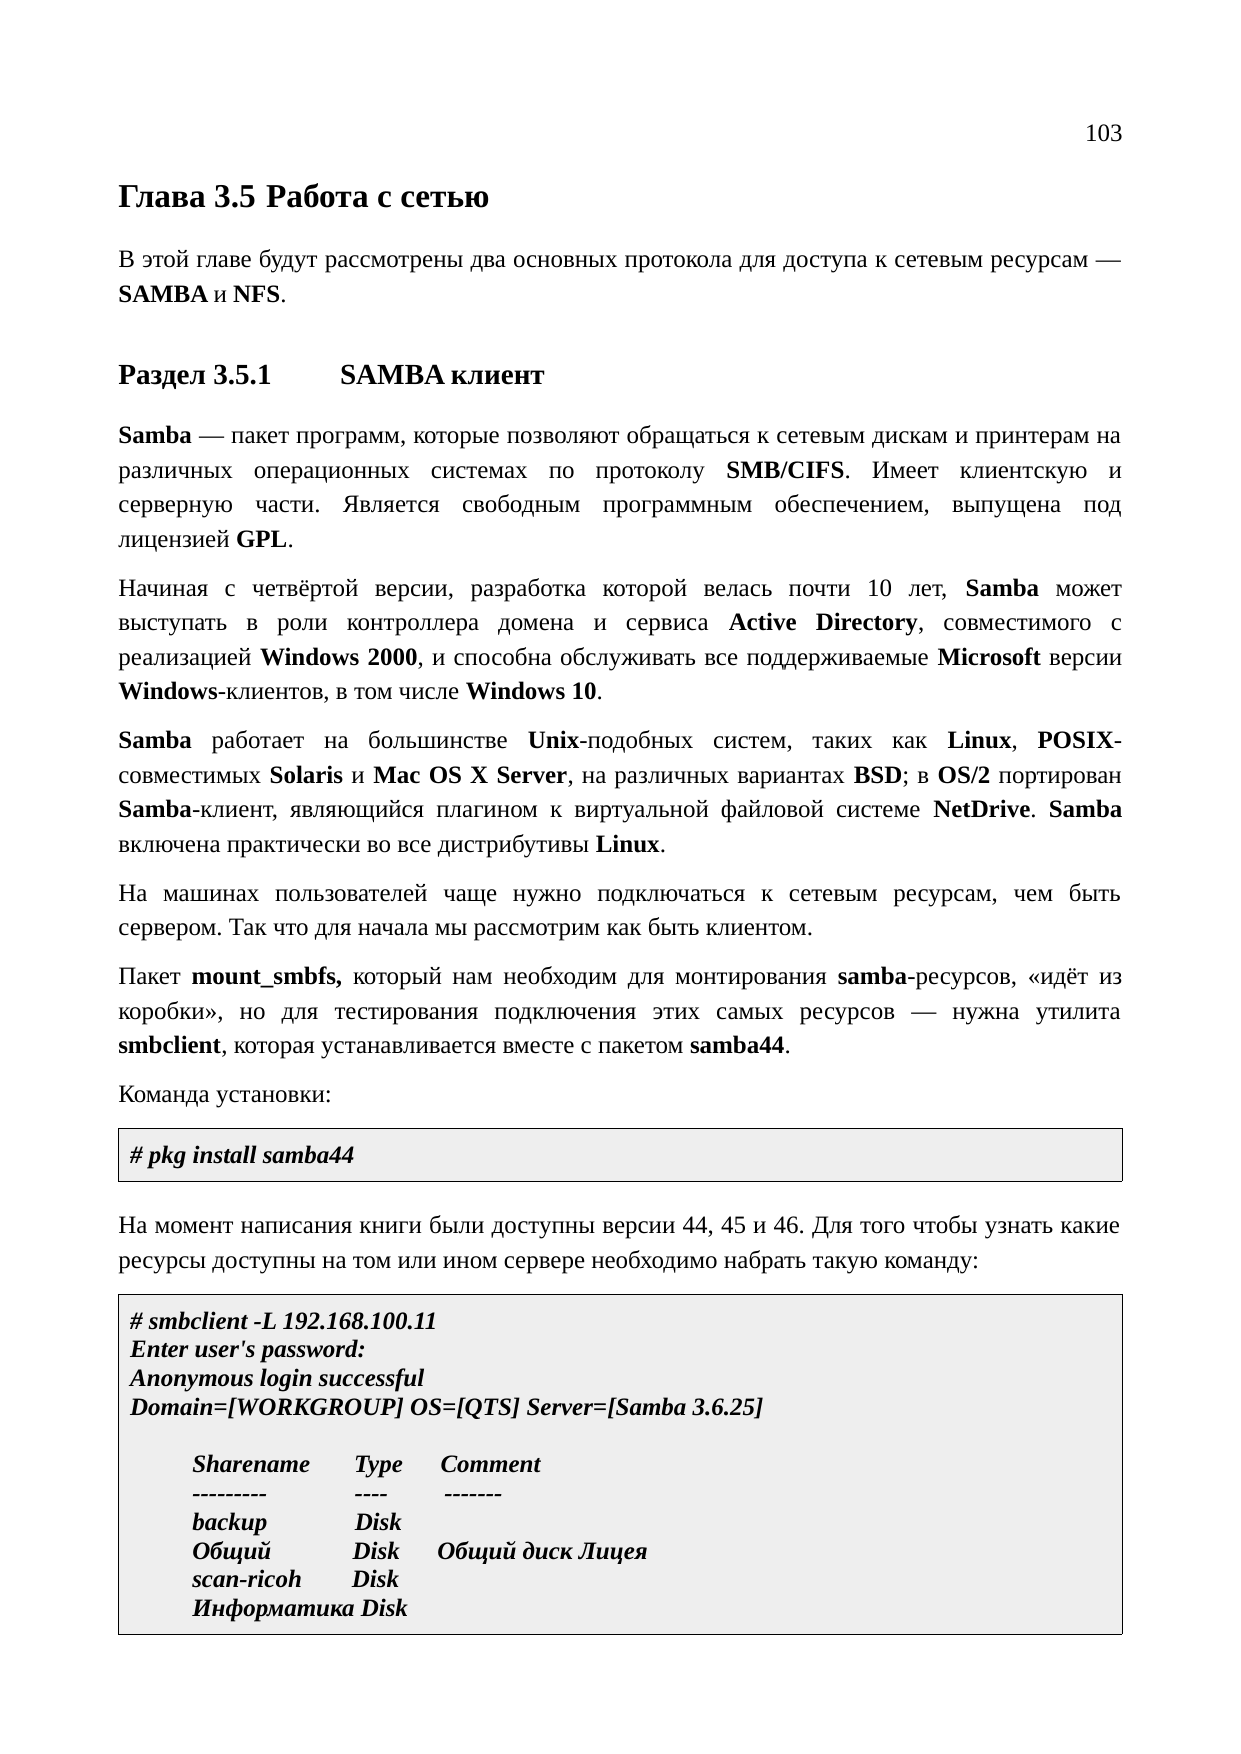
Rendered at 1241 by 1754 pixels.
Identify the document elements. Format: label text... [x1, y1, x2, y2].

text Команда установки: [118, 1079, 1122, 1108]
text Sharename Type Comment [119, 1438, 1122, 1466]
text Начиная с четвёртой версии, разработка которой велась почти 10 лет, Samba может выступать в роли контроллера домена и сервиса Active Directory, совместимого с реализацией Windows 2000, и способна обслуживать все поддерживаемые Microsoft версии Windows-клиентов, в том числе Windows 10. [118, 573, 1122, 705]
text # pkg install samba44 [119, 1129, 1122, 1181]
text Информатика Disk [119, 1581, 1122, 1634]
text На машинах пользователей чаще нужно подключаться к сетевым ресурсам, чем быть сервером. Так что для начала мы рассмотрим как быть клиентом. [118, 878, 1122, 941]
text Общий Disk Общий диск Лицея [119, 1524, 1122, 1553]
text Samba работает на большинстве Unix-подобных систем, таких как Linux, POSIX-совместимых Solaris и Mac OS X Server, на различных вариантах BSD; в OS/2 портирован Samba-клиент, являющийся плагином к виртуальной файловой системе NetDrive. Samba включена практически во все дистрибутивы Linux. [118, 725, 1122, 857]
text --------- ---- ------- [119, 1466, 1122, 1495]
text Domain=[WORKGROUP] OS=[QTS] Server=[Samba 3.6.25] [119, 1380, 1122, 1409]
text На момент написания книги были доступны версии 44, 45 и 46. Для того чтобы узнать какие ресурсы доступны на том или ином сервере необходимо набрать такую команду: [118, 1210, 1122, 1273]
subtitle Работа с сетью [118, 176, 1122, 215]
subtitle SAMBA клиент [118, 357, 1122, 391]
text Anonymous login successful [119, 1351, 1122, 1380]
text scan-ricoh Disk [119, 1553, 1122, 1581]
text Samba — пакет программ, которые позволяют обращаться к сетевым дискам и принтерам на различных операционных системах по протоколу SMB/CIFS. Имеет клиентскую и серверную части. Является свободным программным обеспечением, выпущена под лицензией GPL. [118, 420, 1122, 552]
text Пакет mount_smbfs, который нам необходим для монтирования samba-ресурсов, «идёт из коробки», но для тестирования подключения этих самых ресурсов — нужна утилита smbclient, которая устанавливается вместе с пакетом samba44. [118, 961, 1122, 1059]
text В этой главе будут рассмотрены два основных протокола для доступа к сетевым ресурсам — SAMBA и NFS. [118, 244, 1122, 307]
text # smbclient -L 192.168.100.11 [119, 1295, 1122, 1323]
text backup Disk [119, 1495, 1122, 1524]
text Enter user's password: [119, 1323, 1122, 1351]
